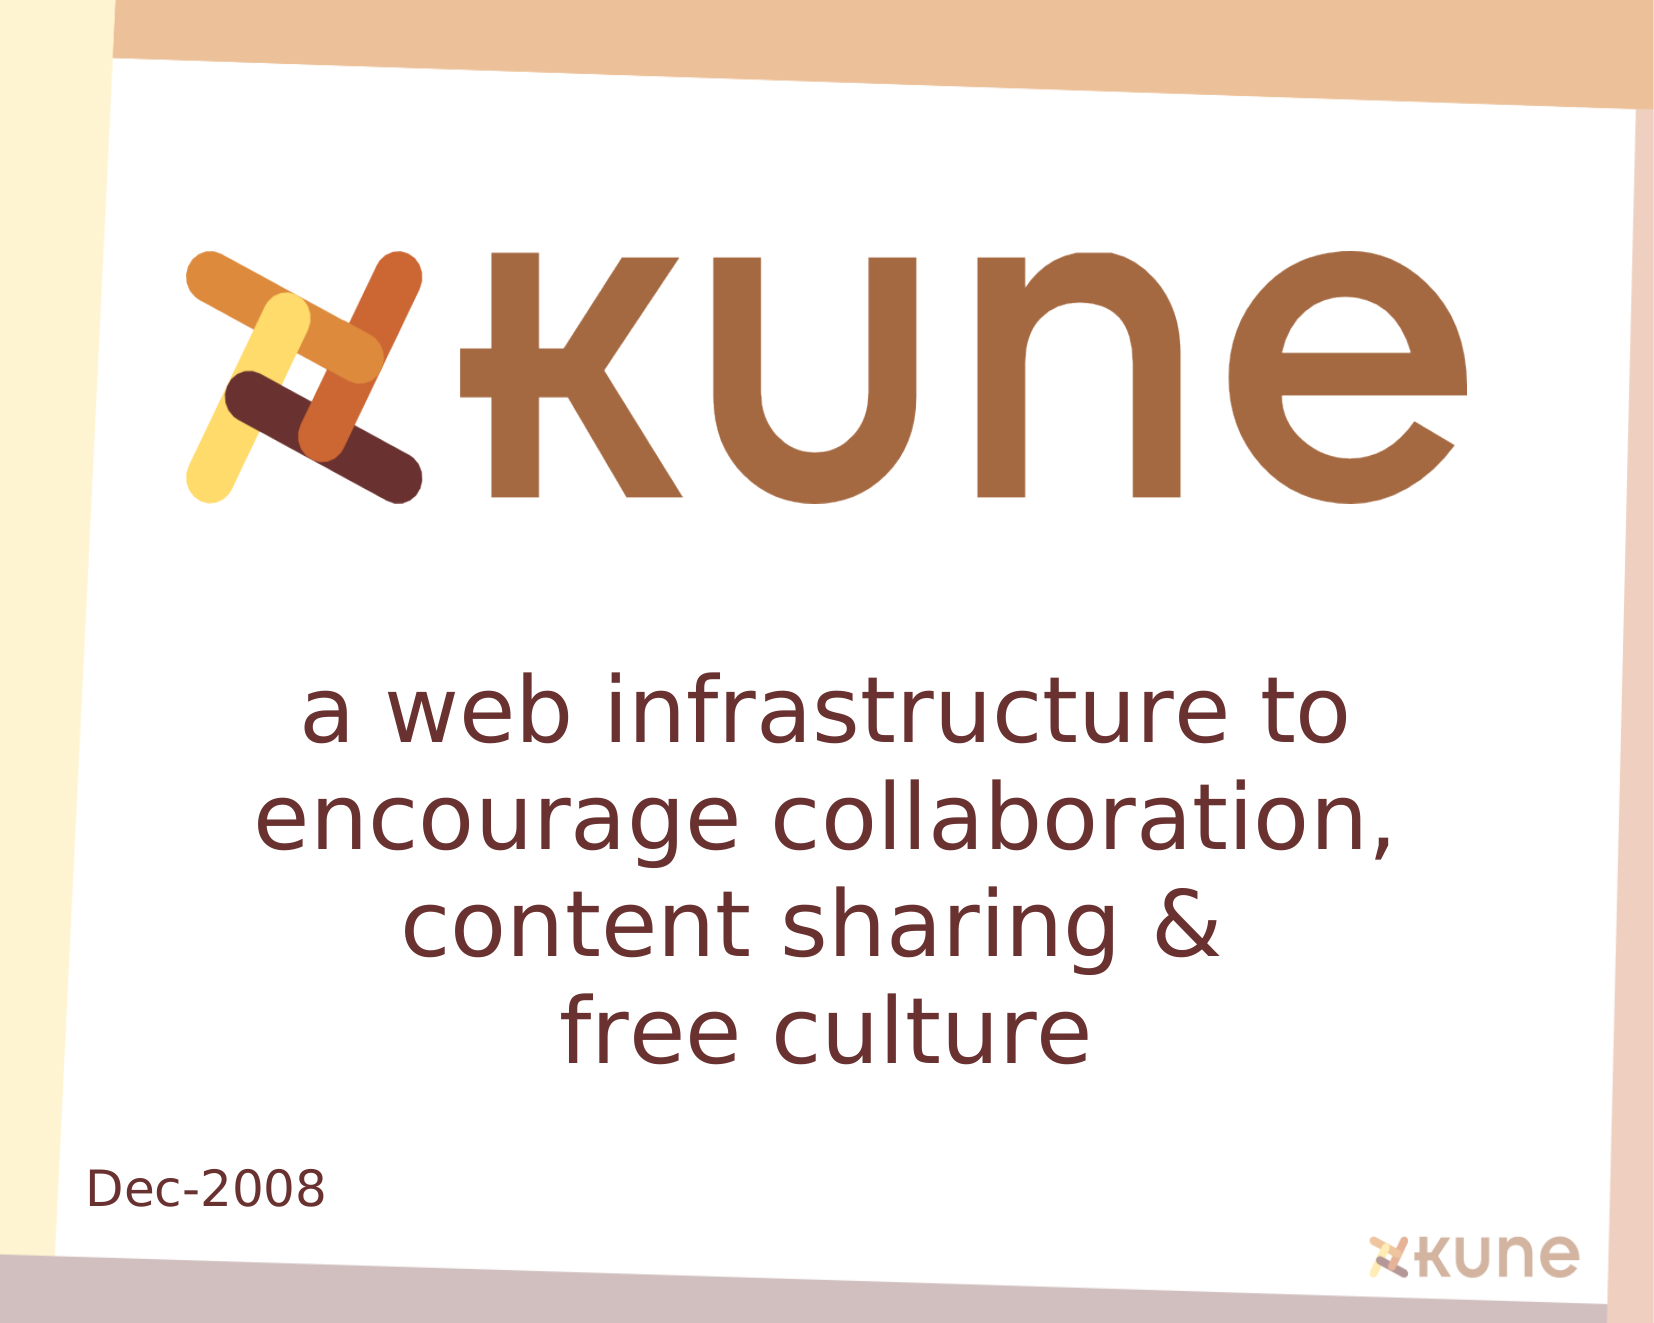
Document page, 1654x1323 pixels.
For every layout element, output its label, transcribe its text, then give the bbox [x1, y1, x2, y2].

text_box Dec-2008 [59, 1118, 355, 1260]
title a web infrastructure to encourage collaboration, content sharing & free culture [82, 642, 1571, 1100]
picture [0, 0, 1654, 1323]
